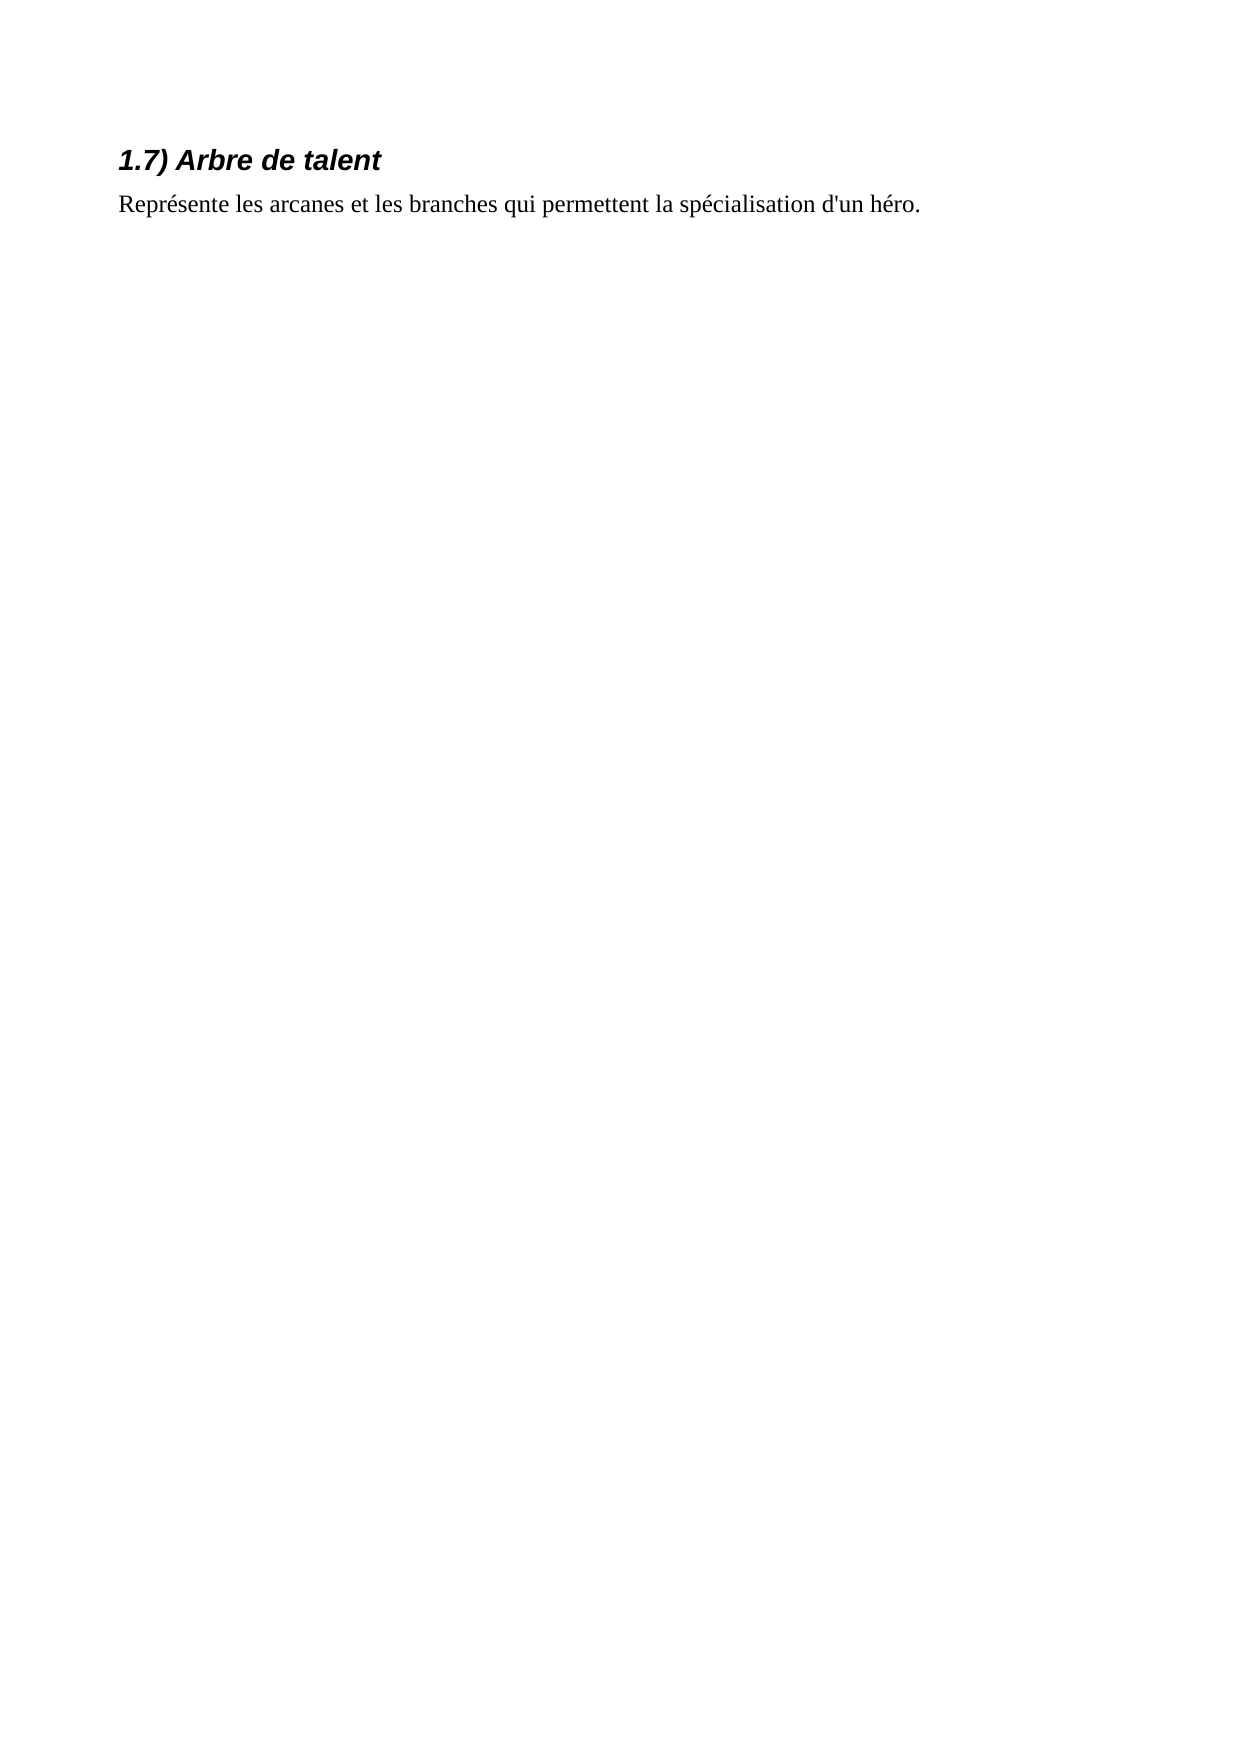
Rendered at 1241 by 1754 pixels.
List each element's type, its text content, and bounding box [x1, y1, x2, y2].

text Représente les arcanes et les branches qui permettent la spécialisation d'un héro. [118, 189, 1122, 218]
subtitle 1.7) Arbre de talent [118, 143, 1122, 177]
